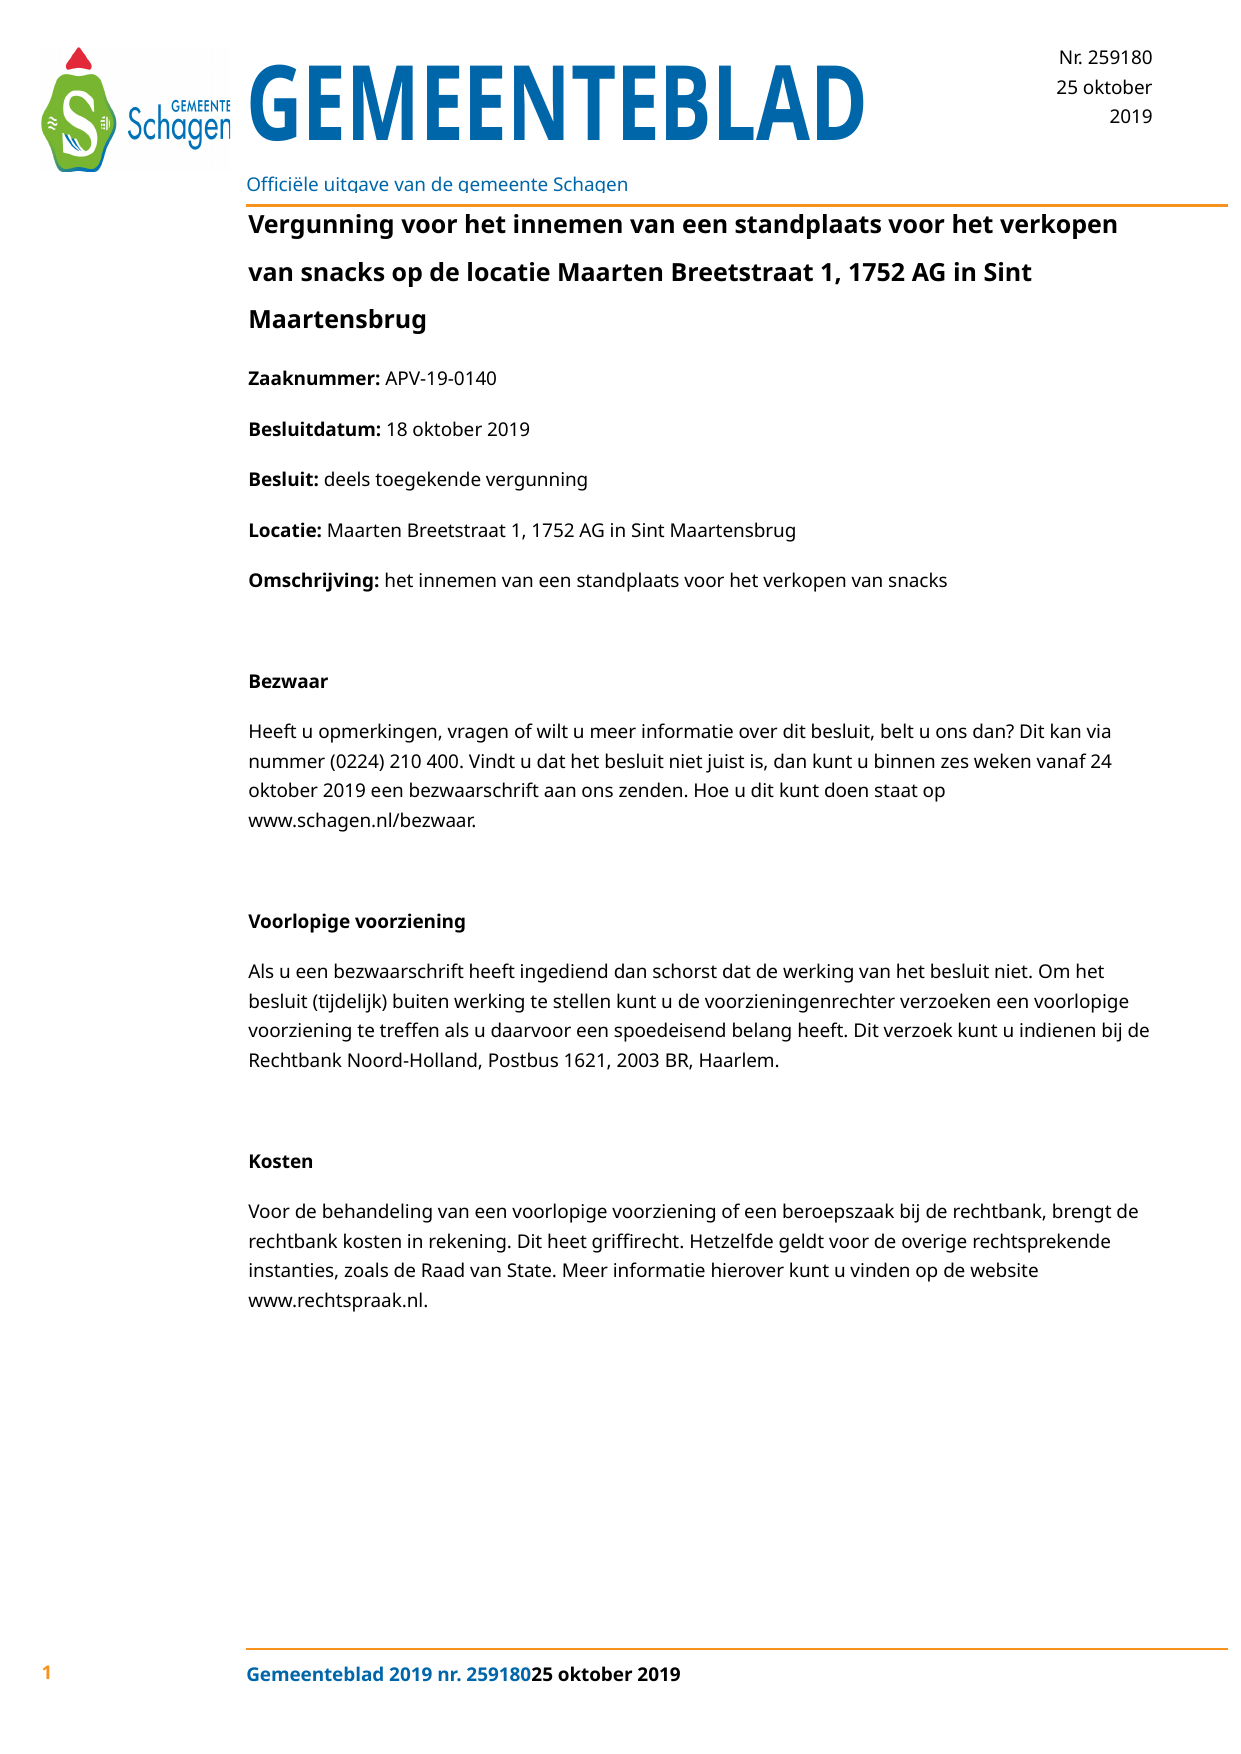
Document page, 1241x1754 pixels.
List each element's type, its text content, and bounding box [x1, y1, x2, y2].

picture [41, 47, 231, 172]
text Heeft u opmerkingen, vragen of wilt u meer informatie over dit besluit, belt u ons dan? Dit kan via nummer (0224) 210 400. Vindt u dat het besluit niet juist is, dan kunt u binnen zes weken vanaf 24 oktober 2019 een bezwaarschrift aan ons zenden. Hoe u dit kunt doen staat op www.schagen.nl/bezwaar. [248, 718, 1152, 833]
text Bezwaar [248, 668, 1152, 694]
text Locatie: Maarten Breetstraat 1, 1752 AG in Sint Maartensbrug [248, 517, 1152, 542]
text Vergunning voor het innemen van een standplaats voor het verkopen van snacks op de locatie Maarten Breetstraat 1, 1752 AG in Sint Maartensbrug [248, 207, 1152, 336]
text Zaaknummer: APV-19-0140 [248, 366, 1152, 391]
text Voorlopige voorziening [248, 908, 1152, 934]
text Kosten [248, 1148, 1152, 1174]
text Als u een bezwaarschrift heeft ingediend dan schorst dat de werking van het besluit niet. Om het besluit (tijdelijk) buiten werking te stellen kunt u de voorzieningenrechter verzoeken een voorlopige voorziening te treffen als u daarvoor een spoedeisend belang heeft. Dit verzoek kunt u indienen bij de Rechtbank Noord-Holland, Postbus 1621, 2003 BR, Haarlem. [248, 958, 1152, 1073]
text Omschrijving: het innemen van een standplaats voor het verkopen van snacks [248, 567, 1152, 593]
text Besluit: deels toegekende vergunning [248, 466, 1152, 492]
text Besluitdatum: 18 oktober 2019 [248, 416, 1152, 442]
text Voor de behandeling van een voorlopige voorziening of een beroepszaak bij de rechtbank, brengt de rechtbank kosten in rekening. Dit heet griffirecht. Hetzelfde geldt voor de overige rechtsprekende instanties, zoals de Raad van State. Meer informatie hierover kunt u vinden op de website www.rechtspraak.nl. [248, 1198, 1152, 1313]
